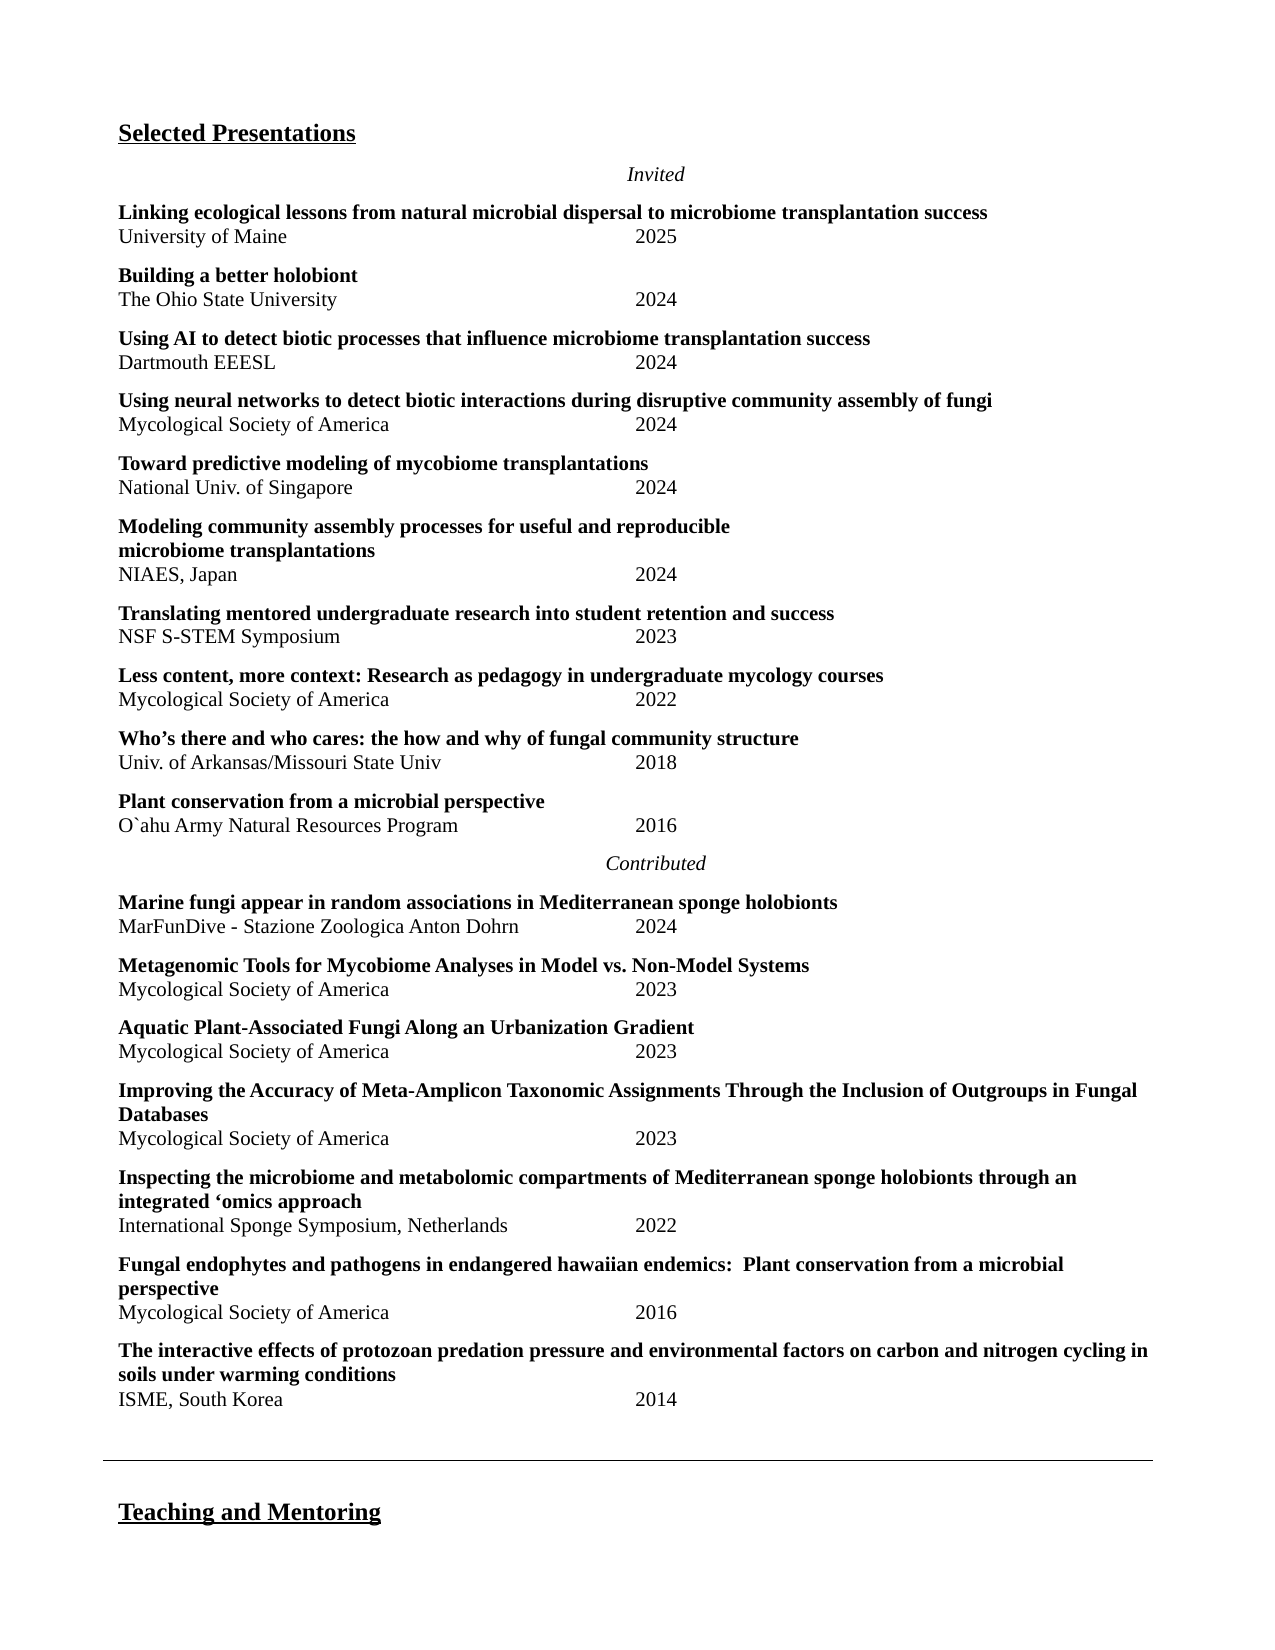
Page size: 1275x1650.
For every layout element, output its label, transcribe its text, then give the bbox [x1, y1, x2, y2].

text Marine fungi appear in random associations in Mediterranean sponge holobionts MarFunDive - Stazione Zoologica Anton Dohrn 2024 [118, 890, 1157, 938]
text Building a better holobiont The Ohio State University 2024 [118, 263, 1157, 311]
text Improving the Accuracy of Meta-Amplicon Taxonomic Assignments Through the Inclusion of Outgroups in Fungal Databases Mycological Society of America 2023 [118, 1078, 1157, 1150]
text Less content, more context: Research as pedagogy in undergraduate mycology courses Mycological Society of America 2022 [118, 663, 1157, 711]
text Who’s there and who cares: the how and why of fungal community structure Univ. of Arkansas/Missouri State Univ 2018 [118, 726, 1157, 774]
text Aquatic Plant-Associated Fungi Along an Urbanization Gradient Mycological Society of America 2023 [118, 1015, 1157, 1063]
text Translating mentored undergraduate research into student retention and success NSF S-STEM Symposium 2023 [118, 600, 1157, 648]
text Toward predictive modeling of mycobiome transplantations National Univ. of Singapore 2024 [118, 451, 1157, 499]
text Inspecting the microbiome and metabolomic compartments of Mediterranean sponge holobionts through an integrated ‘omics approach International Sponge Symposium, Netherlands 2022 [118, 1165, 1157, 1237]
text Modeling community assembly processes for useful and reproducible microbiome transplantations NIAES, Japan 2024 [118, 514, 1157, 586]
text Contributed [118, 851, 1157, 875]
text Selected Presentations [118, 118, 1157, 147]
text Invited [118, 161, 1157, 186]
text Linking ecological lessons from natural microbial dispersal to microbiome transplantation success University of Maine 2025 [118, 200, 1157, 248]
text Metagenomic Tools for Mycobiome Analyses in Model vs. Non-Model Systems Mycological Society of America 2023 [118, 953, 1157, 1001]
text Using neural networks to detect biotic interactions during disruptive community assembly of fungi Mycological Society of America 2024 [118, 388, 1157, 436]
text Using AI to detect biotic processes that influence microbiome transplantation success Dartmouth EEESL 2024 [118, 326, 1157, 374]
text Teaching and Mentoring [118, 1468, 1157, 1526]
text Plant conservation from a microbial perspective O`ahu Army Natural Resources Program 2016 [118, 788, 1157, 837]
text Fungal endophytes and pathogens in endangered hawaiian endemics: Plant conservation from a microbial perspective Mycological Society of America 2016 [118, 1252, 1157, 1324]
text The interactive effects of protozoan predation pressure and environmental factors on carbon and nitrogen cycling in soils under warming conditions ISME, South Korea 2014 [118, 1338, 1157, 1411]
